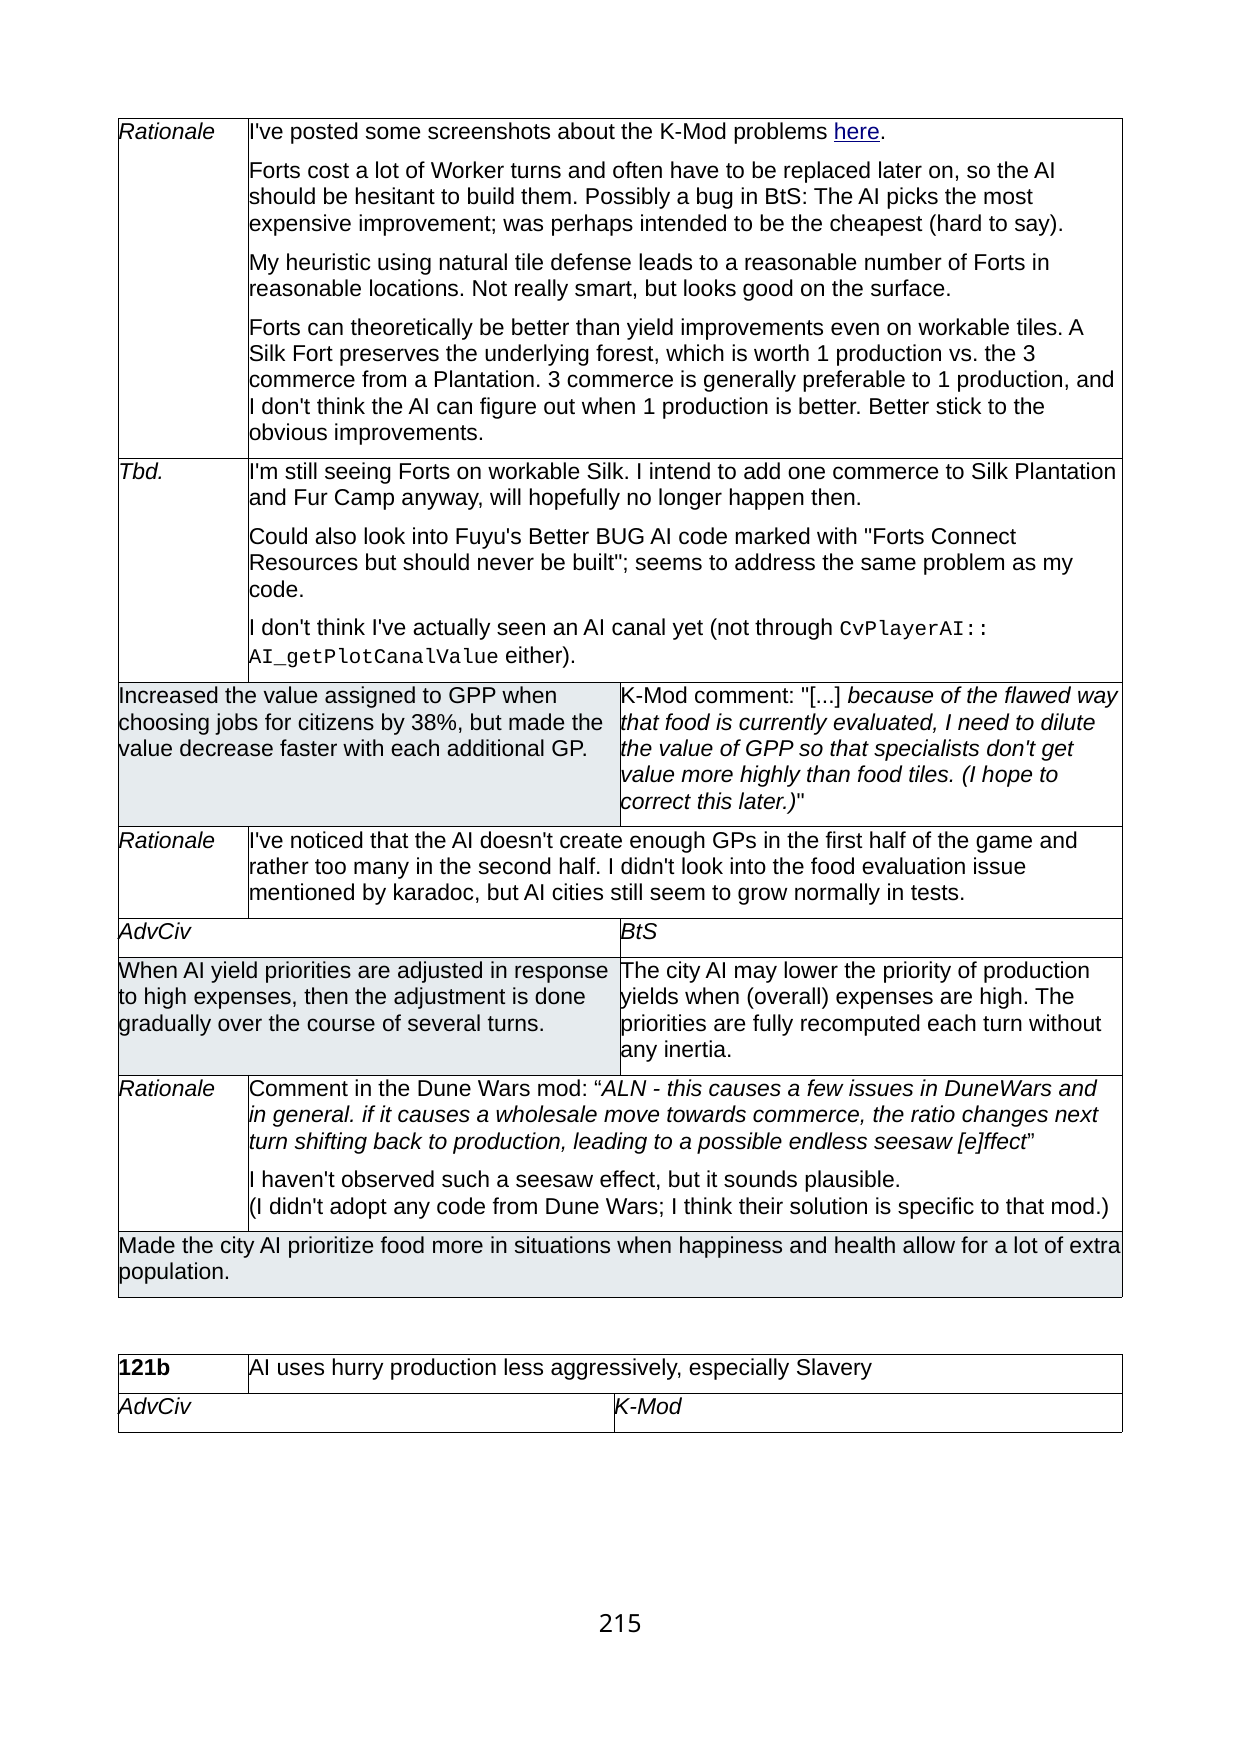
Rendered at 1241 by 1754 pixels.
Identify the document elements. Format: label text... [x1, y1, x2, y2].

table_cell K-Mod comment: "[...] because of the flawed way that food is currently evaluated, I need to dilute the value of GPP so that specialists don't get value more highly than food tiles. (I hope to correct this later.)" [621, 683, 1122, 826]
table_cell Comment in the Dune Wars mod: “ALN - this causes a few issues in DuneWars and in general. if it causes a wholesale move towards commerce, the ratio changes next turn shifting back to production, leading to a possible endless seesaw [e]ffect” I haven't observed such a seesaw effect, but it sounds plausible. (I didn't adopt any code from Dune Wars; I think their solution is specific to that mod.) [249, 1076, 1122, 1231]
table_cell Rationale [119, 1076, 248, 1231]
table_cell BtS [621, 919, 1122, 957]
table_cell The city AI may lower the priority of production yields when (overall) expenses are high. The priorities are fully recomputed each turn without any inertia. [621, 958, 1122, 1075]
table_cell I've noticed that the AI doesn't create enough GPs in the first half of the game and rather too many in the second half. I didn't look into the food evaluation issue mentioned by karadoc, but AI cities still seem to grow normally in tests. [249, 827, 1122, 918]
table_header 121b [119, 1355, 248, 1393]
table_cell Made the city AI prioritize food more in situations when happiness and health allow for a lot of extra population. [119, 1232, 1122, 1297]
table_cell K-Mod [615, 1394, 1122, 1432]
table_cell AdvCiv [119, 1394, 614, 1432]
table_cell When AI yield priorities are adjusted in response to high expenses, then the adjustment is done gradually over the course of several turns. [119, 958, 620, 1075]
table_cell Rationale [119, 827, 248, 918]
table_cell Tbd. [119, 459, 248, 682]
table_cell I'm still seeing Forts on workable Silk. I intend to add one commerce to Silk Plantation and Fur Camp anyway, will hopefully no longer happen then. Could also look into Fuyu's Better BUG AI code marked with "Forts Connect Resources but should never be built"; seems to address the same problem as my code. I don't think I've actually seen an AI canal yet (not through CvPlayerAI:: AI_getPlotCanalValue either). [249, 459, 1122, 682]
table_cell Rationale [119, 119, 248, 458]
table_cell Increased the value assigned to GPP when choosing jobs for citizens by 38%, but made the value decrease faster with each additional GP. [119, 683, 620, 826]
table_cell I've posted some screenshots about the K-Mod problems here. Forts cost a lot of Worker turns and often have to be replaced later on, so the AI should be hesitant to build them. Possibly a bug in BtS: The AI picks the most expensive improvement; was perhaps intended to be the cheapest (hard to say). My heuristic using natural tile defense leads to a reasonable number of Forts in reasonable locations. Not really smart, but looks good on the surface. Forts can theoretically be better than yield improvements even on workable tiles. A Silk Fort preserves the underlying forest, which is worth 1 production vs. the 3 commerce from a Plantation. 3 commerce is generally preferable to 1 production, and I don't think the AI can figure out when 1 production is better. Better stick to the obvious improvements. [249, 119, 1122, 458]
table_header AI uses hurry production less aggressively, especially Slavery [249, 1355, 1122, 1393]
table_cell AdvCiv [119, 919, 620, 957]
